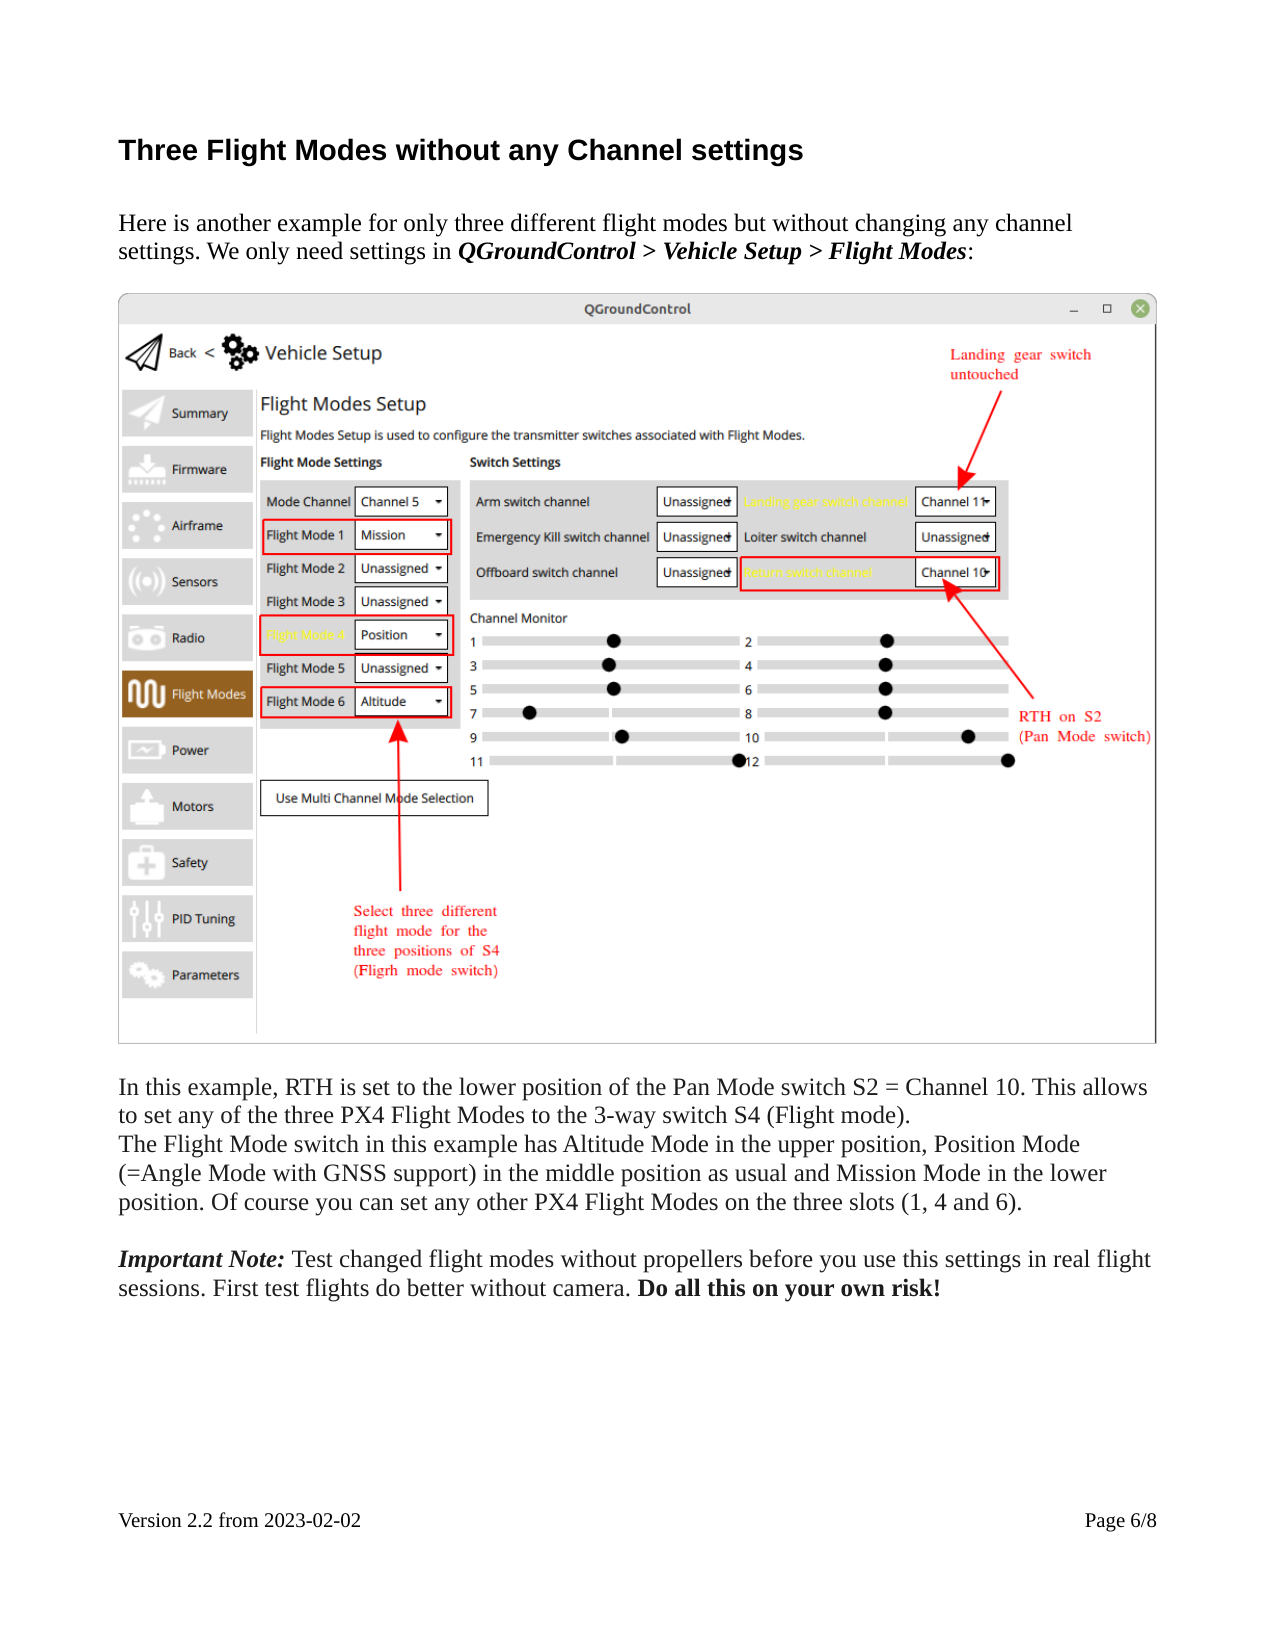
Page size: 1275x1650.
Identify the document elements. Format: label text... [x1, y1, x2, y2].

text Important Note: Test changed flight modes without propellers before you use this settings in real flight sessions. First test flights do better without camera. Do all this on your own risk! [118, 1244, 1157, 1302]
subtitle Three Flight Modes without any Channel settings [118, 133, 1157, 166]
text Here is another example for only three different flight modes but without changing any channel settings. We only need settings in QGroundControl > Vehicle Setup > Flight Modes: [118, 208, 1157, 265]
text In this example, RTH is set to the lower position of the Pan Mode switch S2 = Channel 10. This allows to set any of the three PX4 Flight Modes to the 3-way switch S4 (Flight mode). [118, 1072, 1157, 1129]
text The Flight Mode switch in this example has Altitude Mode in the upper position, Position Mode (=Angle Mode with GNSS support) in the middle position as usual and Mission Mode in the lower position. Of course you can set any other PX4 Flight Modes on the three slots (1, 4 and 6). [118, 1129, 1157, 1216]
picture [118, 293, 1157, 1044]
